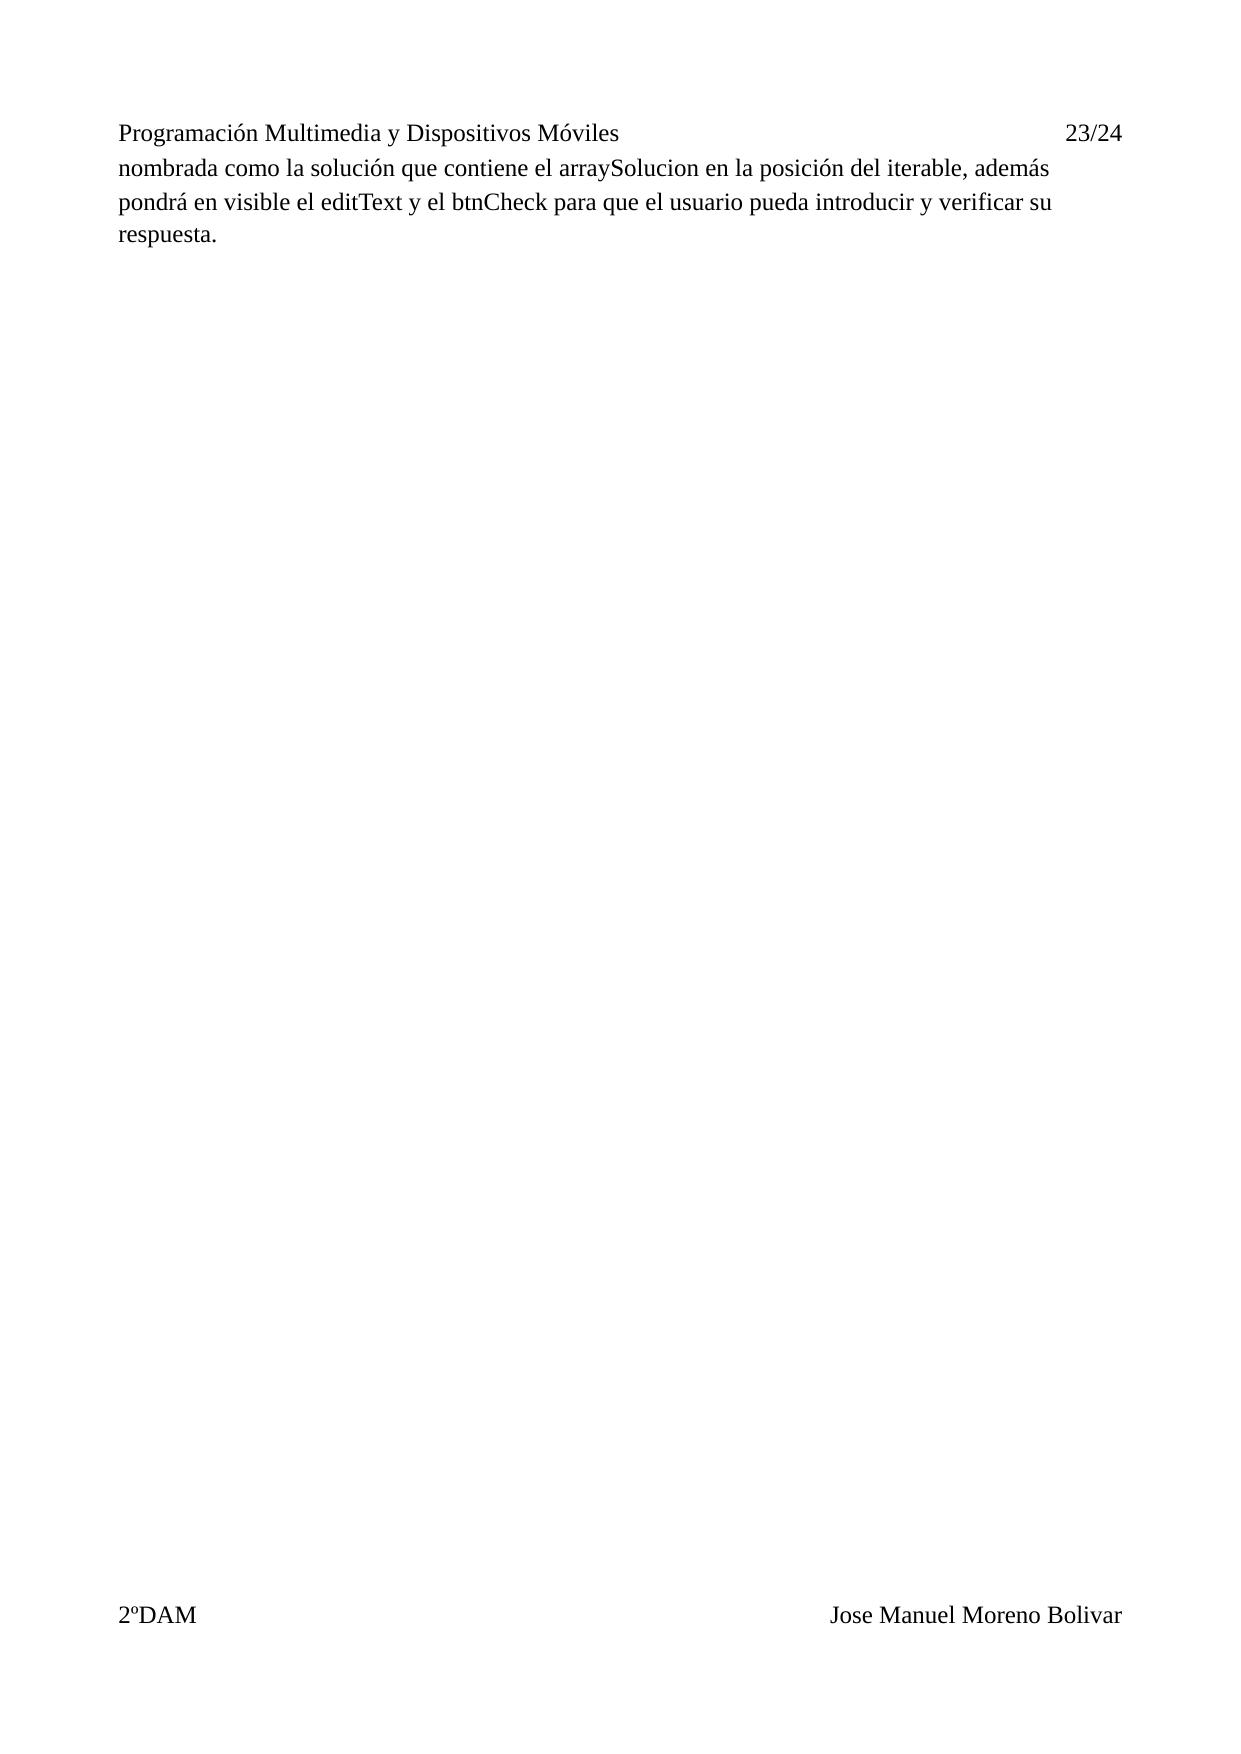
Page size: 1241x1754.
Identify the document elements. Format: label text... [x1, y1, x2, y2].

text nombrada como la solución que contiene el arraySolucion en la posición del iterable, además pondrá en visible el editText y el btnCheck para que el usuario pueda introducir y verificar su respuesta. [118, 153, 1122, 248]
